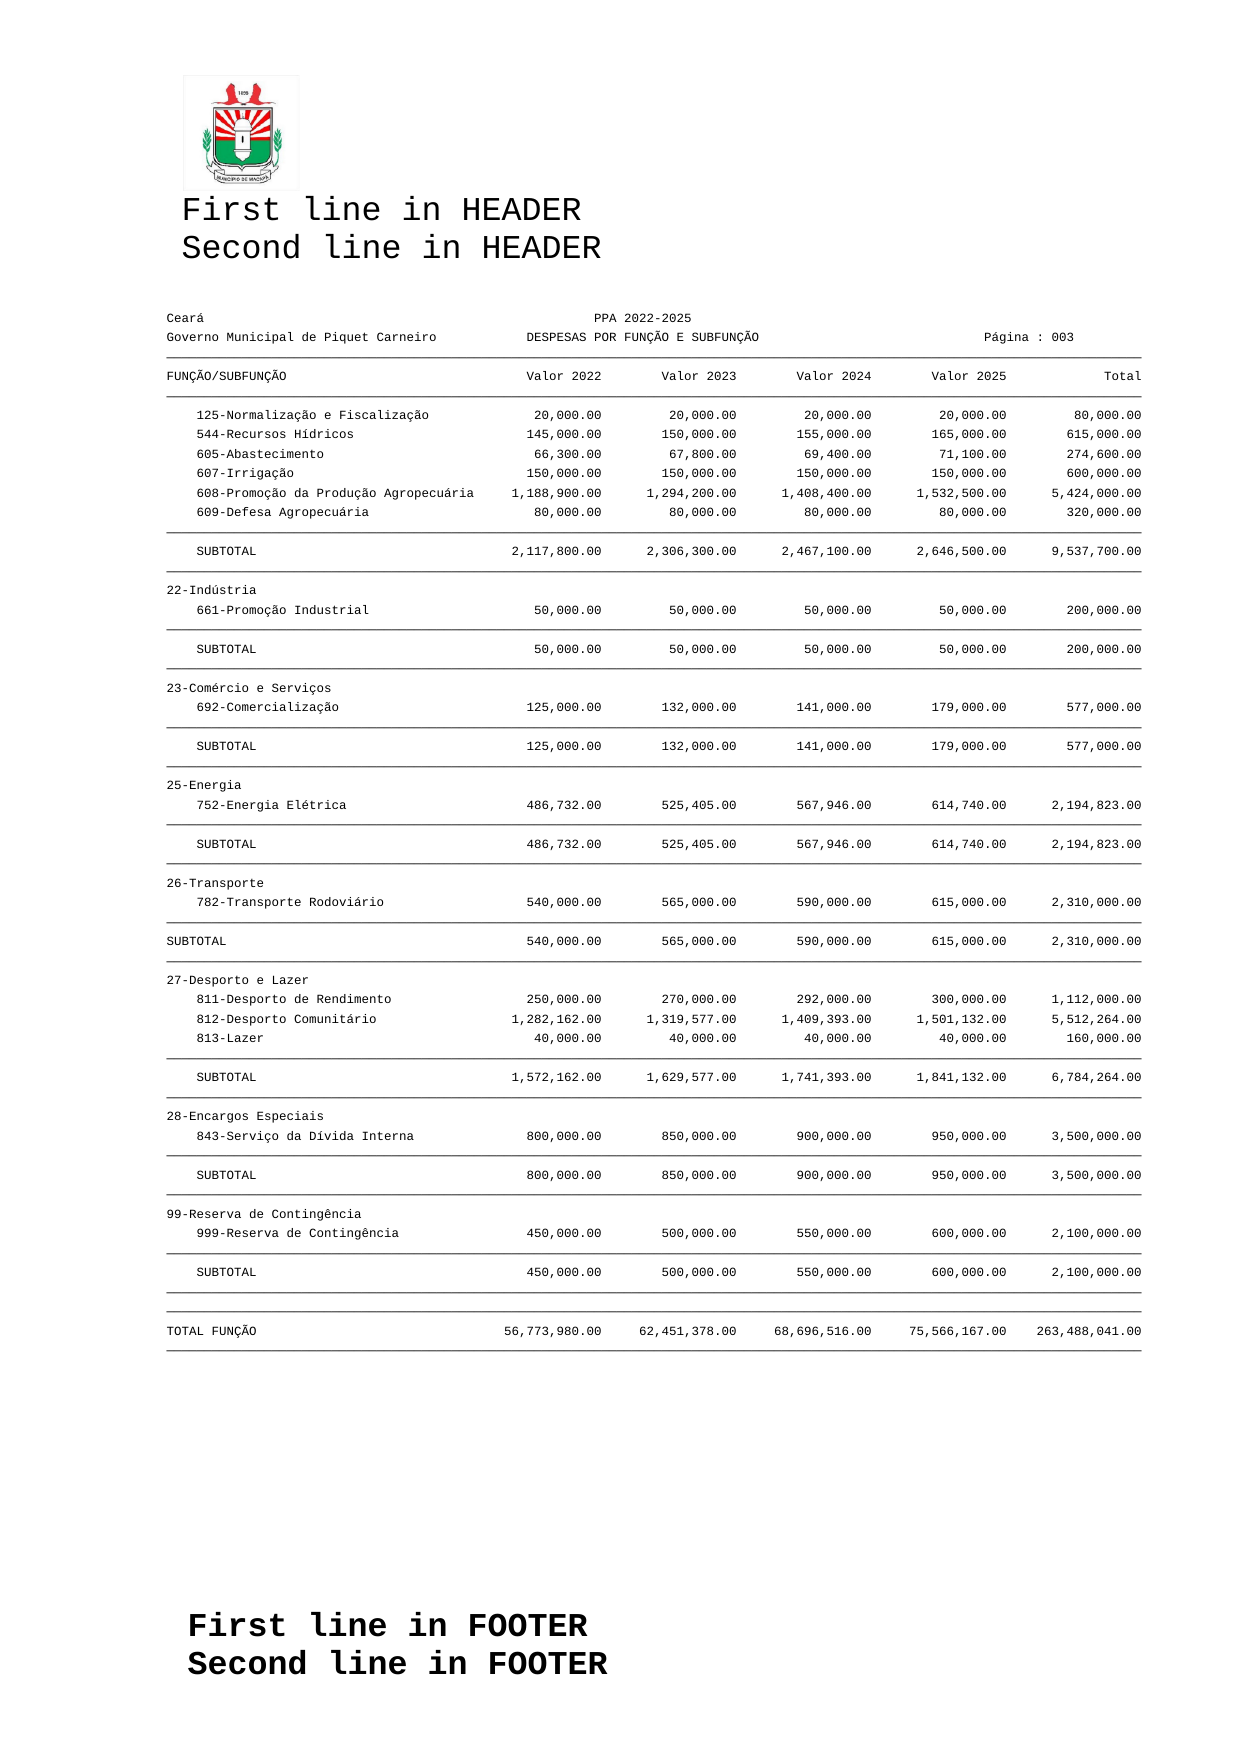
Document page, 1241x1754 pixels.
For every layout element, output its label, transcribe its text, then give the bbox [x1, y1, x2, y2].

picture [181, 75, 300, 194]
text Ceará PPA 2022-2025 Governo Municipal de Piquet Carneiro DESPESAS POR FUNÇÃO E SUBFUNÇÃO Página : 003 —————————————————————————————————————————————————————————————————————————————————————————————————————————————————————————————————— FUNÇÃO/SUBFUNÇÃO Valor 2022 Valor 2023 Valor 2024 Valor 2025 Total —————————————————————————————————————————————————————————————————————————————————————————————————————————————————————————————————— 125-Normalização e Fiscalização 20,000.00 20,000.00 20,000.00 20,000.00 80,000.00 544-Recursos Hídricos 145,000.00 150,000.00 155,000.00 165,000.00 615,000.00 605-Abastecimento 66,300.00 67,800.00 69,400.00 71,100.00 274,600.00 607-Irrigação 150,000.00 150,000.00 150,000.00 150,000.00 600,000.00 608-Promoção da Produção Agropecuária 1,188,900.00 1,294,200.00 1,408,400.00 1,532,500.00 5,424,000.00 609-Defesa Agropecuária 80,000.00 80,000.00 80,000.00 80,000.00 320,000.00 —————————————————————————————————————————————————————————————————————————————————————————————————————————————————————————————————— SUBTOTAL 2,117,800.00 2,306,300.00 2,467,100.00 2,646,500.00 9,537,700.00 —————————————————————————————————————————————————————————————————————————————————————————————————————————————————————————————————— 22-Indústria 661-Promoção Industrial 50,000.00 50,000.00 50,000.00 50,000.00 200,000.00 —————————————————————————————————————————————————————————————————————————————————————————————————————————————————————————————————— SUBTOTAL 50,000.00 50,000.00 50,000.00 50,000.00 200,000.00 —————————————————————————————————————————————————————————————————————————————————————————————————————————————————————————————————— 23-Comércio e Serviços 692-Comercialização 125,000.00 132,000.00 141,000.00 179,000.00 577,000.00 —————————————————————————————————————————————————————————————————————————————————————————————————————————————————————————————————— SUBTOTAL 125,000.00 132,000.00 141,000.00 179,000.00 577,000.00 —————————————————————————————————————————————————————————————————————————————————————————————————————————————————————————————————— 25-Energia 752-Energia Elétrica 486,732.00 525,405.00 567,946.00 614,740.00 2,194,823.00 —————————————————————————————————————————————————————————————————————————————————————————————————————————————————————————————————— SUBTOTAL 486,732.00 525,405.00 567,946.00 614,740.00 2,194,823.00 —————————————————————————————————————————————————————————————————————————————————————————————————————————————————————————————————— 26-Transporte 782-Transporte Rodoviário 540,000.00 565,000.00 590,000.00 615,000.00 2,310,000.00 —————————————————————————————————————————————————————————————————————————————————————————————————————————————————————————————————— SUBTOTAL 540,000.00 565,000.00 590,000.00 615,000.00 2,310,000.00 —————————————————————————————————————————————————————————————————————————————————————————————————————————————————————————————————— 27-Desporto e Lazer 811-Desporto de Rendimento 250,000.00 270,000.00 292,000.00 300,000.00 1,112,000.00 812-Desporto Comunitário 1,282,162.00 1,319,577.00 1,409,393.00 1,501,132.00 5,512,264.00 813-Lazer 40,000.00 40,000.00 40,000.00 40,000.00 160,000.00 —————————————————————————————————————————————————————————————————————————————————————————————————————————————————————————————————— SUBTOTAL 1,572,162.00 1,629,577.00 1,741,393.00 1,841,132.00 6,784,264.00 —————————————————————————————————————————————————————————————————————————————————————————————————————————————————————————————————— 28-Encargos Especiais 843-Serviço da Dívida Interna 800,000.00 850,000.00 900,000.00 950,000.00 3,500,000.00 —————————————————————————————————————————————————————————————————————————————————————————————————————————————————————————————————— SUBTOTAL 800,000.00 850,000.00 900,000.00 950,000.00 3,500,000.00 —————————————————————————————————————————————————————————————————————————————————————————————————————————————————————————————————— 99-Reserva de Contingência 999-Reserva de Contingência 450,000.00 500,000.00 550,000.00 600,000.00 2,100,000.00 —————————————————————————————————————————————————————————————————————————————————————————————————————————————————————————————————— SUBTOTAL 450,000.00 500,000.00 550,000.00 600,000.00 2,100,000.00 —————————————————————————————————————————————————————————————————————————————————————————————————————————————————————————————————— —————————————————————————————————————————————————————————————————————————————————————————————————————————————————————————————————— TOTAL FUNÇÃO 56,773,980.00 62,451,378.00 68,696,516.00 75,566,167.00 263,488,041.00 —————————————————————————————————————————————————————————————————————————————————————————————————————————————————————————————————— [166, 307, 1230, 1378]
